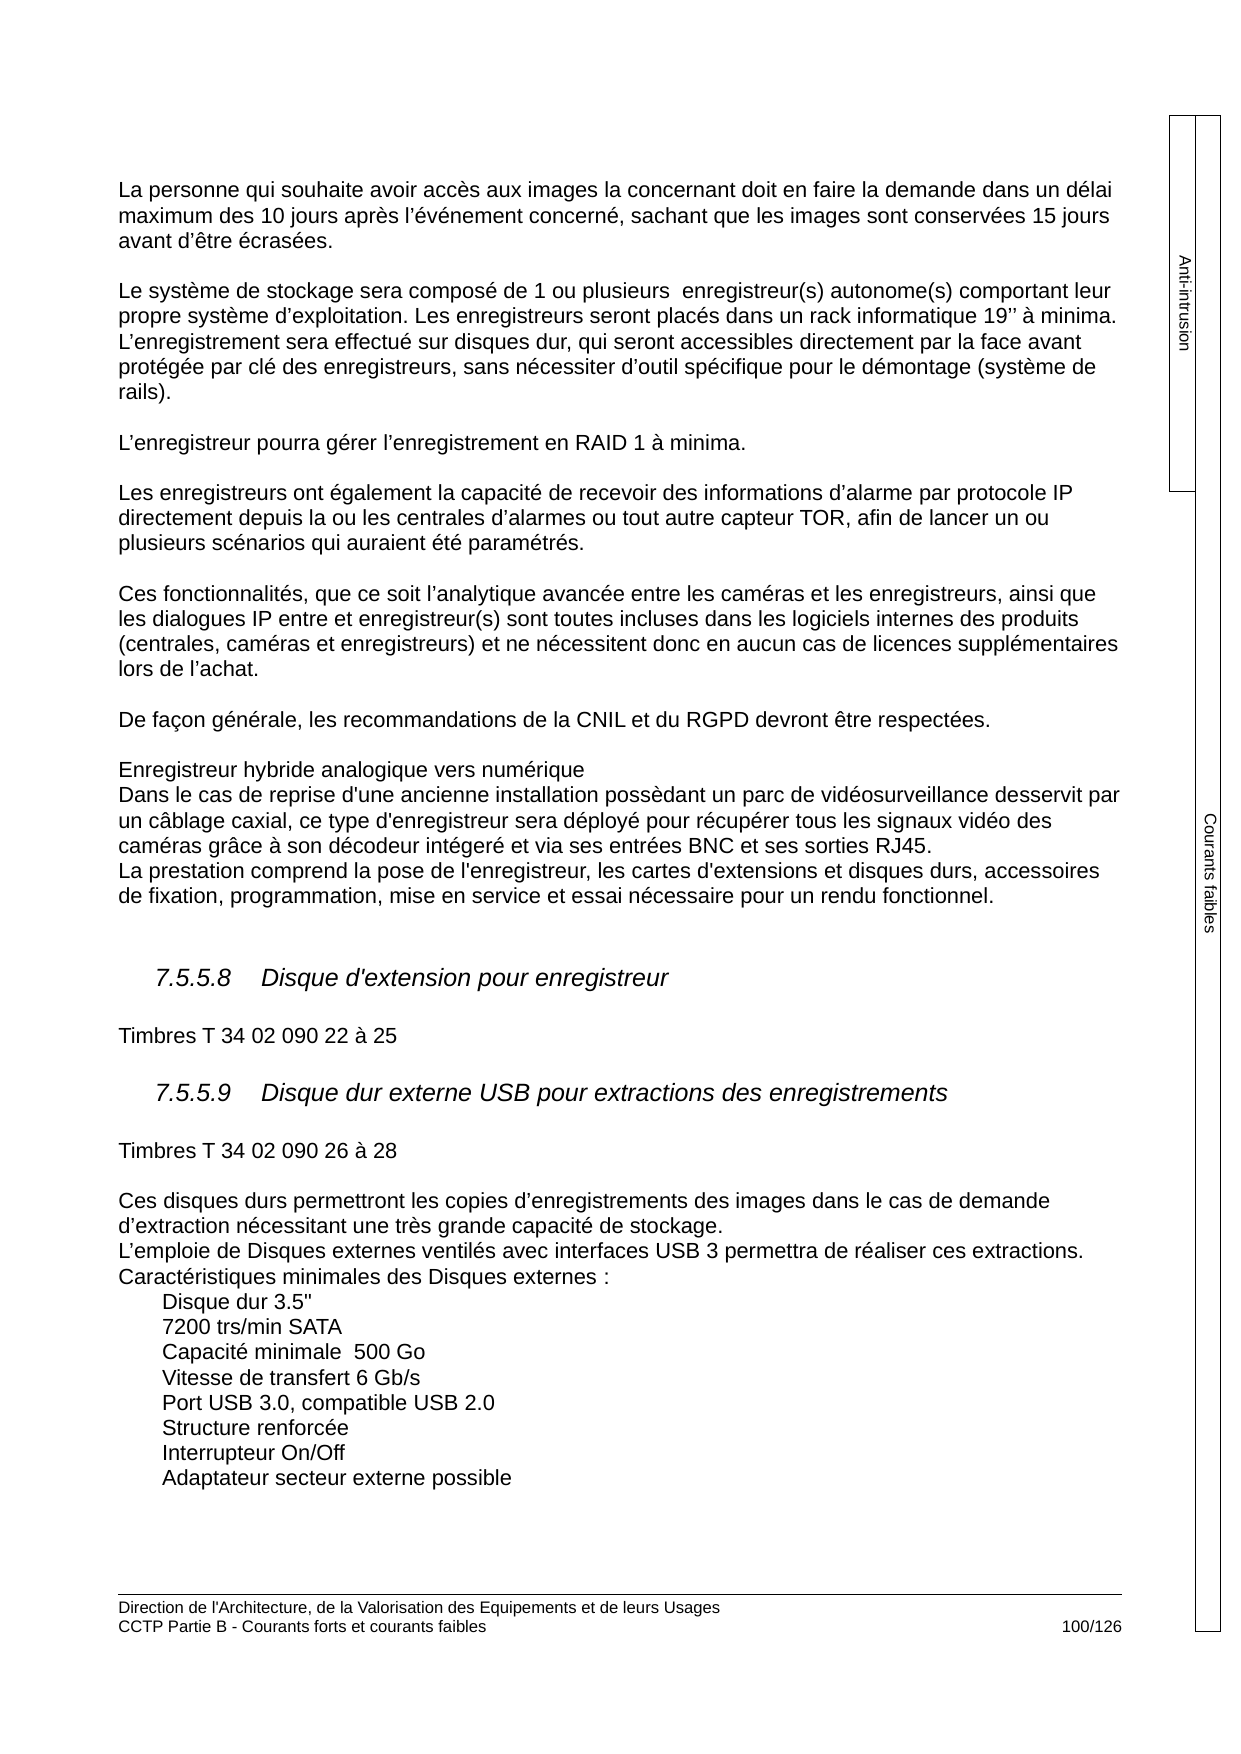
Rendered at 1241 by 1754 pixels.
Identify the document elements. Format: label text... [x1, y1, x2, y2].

text Timbres T 34 02 090 22 à 25 [118, 1023, 1122, 1048]
text Structure renforcée [118, 1415, 1122, 1440]
text Disque dur 3.5" [118, 1289, 1122, 1314]
text L’enregistreur pourra gérer l’enregistrement en RAID 1 à minima. [118, 429, 1122, 455]
text Interrupteur On/Off [118, 1440, 1122, 1465]
text Vitesse de transfert 6 Gb/s [118, 1364, 1122, 1390]
text Capacité minimale 500 Go [118, 1339, 1122, 1364]
text Timbres T 34 02 090 26 à 28 [118, 1138, 1122, 1163]
text Ces disques durs permettront les copies d’enregistrements des images dans le cas de demande d’extraction nécessitant une très grande capacité de stockage. [118, 1188, 1122, 1238]
text La personne qui souhaite avoir accès aux images la concernant doit en faire la demande dans un délai maximum des 10 jours après l’événement concerné, sachant que les images sont conservées 15 jours avant d’être écrasées. [118, 177, 1122, 253]
text La prestation comprend la pose de l'enregistreur, les cartes d'extensions et disques durs, accessoires de fixation, programmation, mise en service et essai nécessaire pour un rendu fonctionnel. [118, 858, 1122, 908]
subtitle Disque d'extension pour enregistreur [118, 963, 1122, 992]
text Port USB 3.0, compatible USB 2.0 [118, 1390, 1122, 1415]
subtitle Disque dur externe USB pour extractions des enregistrements [118, 1078, 1122, 1106]
text L’enregistrement sera effectué sur disques dur, qui seront accessibles directement par la face avant protégée par clé des enregistreurs, sans nécessiter d’outil spécifique pour le démontage (système de rails). [118, 329, 1122, 404]
text Le système de stockage sera composé de 1 ou plusieurs enregistreur(s) autonome(s) comportant leur propre système d’exploitation. Les enregistreurs seront placés dans un rack informatique 19’’ à minima. [118, 278, 1122, 329]
text L’emploie de Disques externes ventilés avec interfaces USB 3 permettra de réaliser ces extractions. [118, 1238, 1122, 1264]
text Dans le cas de reprise d'une ancienne installation possèdant un parc de vidéosurveillance desservit par un câblage caxial, ce type d'enregistreur sera déployé pour récupérer tous les signaux vidéo des caméras grâce à son décodeur intégeré et via ses entrées BNC et ses sorties RJ45. [118, 782, 1122, 858]
text 7200 trs/min SATA [118, 1314, 1122, 1339]
text Ces fonctionnalités, que ce soit l’analytique avancée entre les caméras et les enregistreurs, ainsi que les dialogues IP entre et enregistreur(s) sont toutes incluses dans les logiciels internes des produits (centrales, caméras et enregistreurs) et ne nécessitent donc en aucun cas de licences supplémentaires lors de l’achat. [118, 581, 1122, 682]
text Enregistreur hybride analogique vers numérique [118, 757, 1122, 782]
text De façon générale, les recommandations de la CNIL et du RGPD devront être respectées. [118, 707, 1122, 732]
text Adaptateur secteur externe possible [118, 1465, 1122, 1491]
text Caractéristiques minimales des Disques externes : [118, 1264, 1122, 1289]
text Les enregistreurs ont également la capacité de recevoir des informations d’alarme par protocole IP directement depuis la ou les centrales d’alarmes ou tout autre capteur TOR, afin de lancer un ou plusieurs scénarios qui auraient été paramétrés. [118, 480, 1122, 556]
